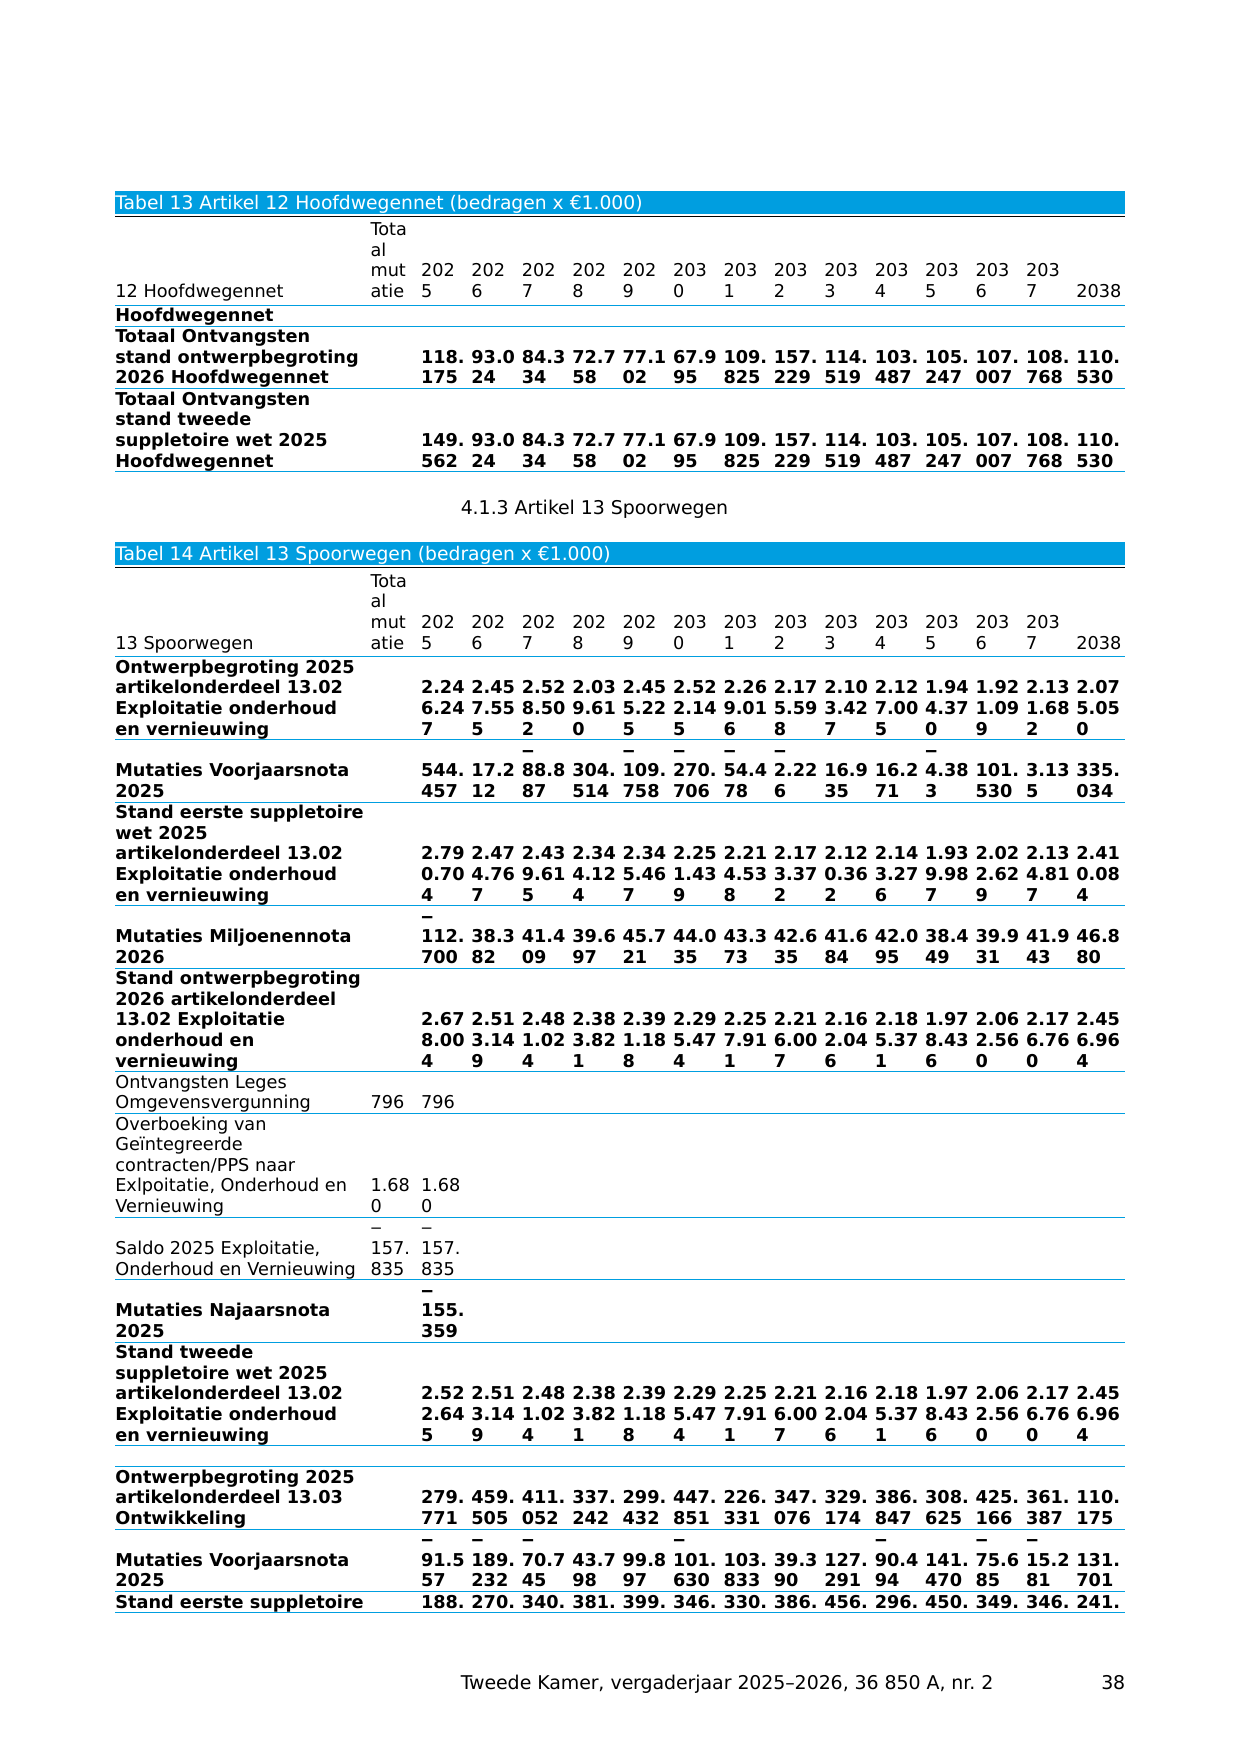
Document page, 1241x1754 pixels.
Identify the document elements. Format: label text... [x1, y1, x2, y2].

table_cell 308.625 [922, 1467, 972, 1529]
table_cell [468, 1218, 519, 1279]
table_cell 42.635 [771, 906, 821, 968]
table_cell 41.684 [821, 906, 872, 968]
table_cell ‒ 109.758 [620, 740, 670, 802]
table_cell [368, 1530, 418, 1591]
table_cell 459.505 [468, 1467, 519, 1529]
table_cell 2.528.502 [519, 657, 569, 739]
table_cell [620, 306, 670, 326]
table_cell 304.514 [569, 740, 619, 802]
table_cell 2.176.760 [1023, 1343, 1073, 1445]
table_cell 17.212 [468, 740, 519, 802]
table_cell [821, 1280, 872, 1341]
table_cell 77.102 [620, 327, 670, 388]
table_cell 270. [468, 1592, 519, 1612]
table_cell ‒ 70.745 [519, 1530, 569, 1591]
table_cell ‒ 90.494 [872, 1530, 922, 1591]
table_cell 157.229 [771, 389, 821, 471]
table_cell 2.790.704 [418, 803, 468, 905]
table_cell ‒ 15.281 [1023, 1530, 1073, 1591]
table_cell [519, 1072, 569, 1113]
table_cell 13 Spoorwegen [115, 568, 367, 656]
table_cell Totaal Ontvangsten stand tweede suppletoire wet 2025 Hoofdwegennet [115, 389, 367, 471]
table_cell 346. [1023, 1592, 1073, 1612]
table_cell [670, 306, 720, 326]
table_cell [368, 969, 418, 1071]
table_cell 43.373 [720, 906, 771, 968]
table_cell 2030 [670, 568, 720, 656]
table_cell Totaal mutatie [368, 568, 418, 656]
table_cell 39.931 [973, 906, 1023, 968]
table_cell 188. [418, 1592, 468, 1612]
table_cell ‒ 54.478 [720, 740, 771, 802]
table_cell [872, 306, 922, 326]
table_cell [821, 1114, 872, 1217]
table_cell [771, 1280, 821, 1341]
table_cell 2031 [720, 568, 771, 656]
table_cell 141.470 [922, 1530, 972, 1591]
table_cell 45.721 [620, 906, 670, 968]
table_cell 39.697 [569, 906, 619, 968]
table_cell 2.410.084 [1073, 803, 1125, 905]
table_cell ‒ 270.706 [670, 740, 720, 802]
table_cell ‒ 101.630 [670, 1530, 720, 1591]
table_cell [821, 1072, 872, 1113]
table_cell 2025 [418, 217, 468, 304]
table_cell Ontwerpbegroting 2025 artikelonderdeel 13.02 Exploitatie onderhoud en vernieuwing [115, 657, 367, 739]
table_cell 84.334 [519, 327, 569, 388]
table_cell [670, 1446, 720, 1466]
table_cell 1.944.370 [922, 657, 972, 739]
table_cell 2.345.467 [620, 803, 670, 905]
table_cell 346. [670, 1592, 720, 1612]
table_cell 2.251.439 [670, 803, 720, 905]
table_cell 2.127.005 [872, 657, 922, 739]
table_cell [720, 1280, 771, 1341]
table_cell 2026 [468, 217, 519, 304]
table_cell 340. [519, 1592, 569, 1612]
table_cell 2.456.964 [1073, 1343, 1125, 1445]
table_cell [922, 1072, 972, 1113]
table_cell [973, 1218, 1023, 1279]
table_cell 39.390 [771, 1530, 821, 1591]
table_cell 2033 [821, 217, 872, 304]
table_cell 447.851 [670, 1467, 720, 1529]
table_cell ‒ 112.700 [418, 906, 468, 968]
table_cell Mutaties Voorjaarsnota 2025 [115, 740, 367, 802]
table_cell 2027 [519, 568, 569, 656]
table_cell [872, 1280, 922, 1341]
table_cell 2030 [670, 217, 720, 304]
table_cell 103.487 [872, 327, 922, 388]
table_cell [569, 1280, 619, 1341]
table_cell 330. [720, 1592, 771, 1612]
table_cell 2028 [569, 217, 619, 304]
table_cell 2.062.560 [973, 1343, 1023, 1445]
table_cell 347.076 [771, 1467, 821, 1529]
table_cell 2.185.371 [872, 1343, 922, 1445]
table_cell 2.456.964 [1073, 969, 1125, 1071]
table_cell 2.257.911 [720, 1343, 771, 1445]
table_cell 226.331 [720, 1467, 771, 1529]
table_cell [368, 1446, 418, 1466]
table_cell [973, 1072, 1023, 1113]
table_cell [720, 1114, 771, 1217]
table_cell 2.522.145 [670, 657, 720, 739]
table_cell [468, 1446, 519, 1466]
table_cell 43.798 [569, 1530, 619, 1591]
table_cell 544.457 [418, 740, 468, 802]
table_cell [620, 1446, 670, 1466]
table_cell 131.701 [1073, 1530, 1125, 1591]
table_cell 386.847 [872, 1467, 922, 1529]
table_cell [1023, 1114, 1073, 1217]
table_cell 2032 [771, 568, 821, 656]
table_cell 110.530 [1073, 327, 1125, 388]
table_cell 101.530 [973, 740, 1023, 802]
table_cell 157.229 [771, 327, 821, 388]
table_cell 2036 [973, 217, 1023, 304]
table_cell Ontwerpbegroting 2025 artikelonderdeel 13.03 Ontwikkeling [115, 1467, 367, 1529]
table_cell [922, 1446, 972, 1466]
table_cell 2029 [620, 217, 670, 304]
table_cell [1023, 1218, 1073, 1279]
table_cell ‒ 75.685 [973, 1530, 1023, 1591]
table_cell Stand eerste suppletoire [115, 1592, 367, 1612]
table_cell 2.383.821 [569, 969, 619, 1071]
table_cell 2.062.560 [973, 969, 1023, 1071]
table_cell 84.334 [519, 389, 569, 471]
table_cell [368, 803, 418, 905]
table_cell 107.007 [973, 389, 1023, 471]
table_cell 386. [771, 1592, 821, 1612]
table_cell 337.242 [569, 1467, 619, 1529]
table_cell Mutaties Miljoenennota 2026 [115, 906, 367, 968]
table_cell Stand eerste suppletoire wet 2025 artikelonderdeel 13.02 Exploitatie onderhoud en vernieuwing [115, 803, 367, 905]
table_cell 2.185.371 [872, 969, 922, 1071]
table_cell 2035 [922, 217, 972, 304]
table_cell ‒ 4.383 [922, 740, 972, 802]
table_cell 2.269.016 [720, 657, 771, 739]
table_cell 2.075.050 [1073, 657, 1125, 739]
table_cell 425.166 [973, 1467, 1023, 1529]
table_cell 1.680 [368, 1114, 418, 1217]
table_cell Stand ontwerpbegroting 2026 artikelonderdeel 13.02 Exploitatie onderhoud en vernieuwing [115, 969, 367, 1071]
table_cell [368, 906, 418, 968]
table_cell Hoofdwegennet [115, 306, 367, 326]
table_cell [771, 306, 821, 326]
table_cell 2.439.615 [519, 803, 569, 905]
table_cell [1073, 1446, 1125, 1466]
table_cell 1.921.099 [973, 657, 1023, 739]
table_cell ‒ 189.232 [468, 1530, 519, 1591]
table_cell [922, 1114, 972, 1217]
table_cell [973, 1114, 1023, 1217]
table_cell 349. [973, 1592, 1023, 1612]
table_cell 77.102 [620, 389, 670, 471]
table_cell 2027 [519, 217, 569, 304]
table_cell [1023, 306, 1073, 326]
table_cell Totaal mutatie [368, 217, 418, 304]
table_cell 105.247 [922, 327, 972, 388]
table_cell Mutaties Voorjaarsnota 2025 [115, 1530, 367, 1591]
table_cell 41.943 [1023, 906, 1073, 968]
table_cell [418, 306, 468, 326]
table_cell [418, 1446, 468, 1466]
table_cell 44.035 [670, 906, 720, 968]
table_cell [620, 1114, 670, 1217]
table_cell ‒ 155.359 [418, 1280, 468, 1341]
table_cell 67.995 [670, 327, 720, 388]
table_cell 38.449 [922, 906, 972, 968]
table_cell 2.175.598 [771, 657, 821, 739]
table_cell [720, 1218, 771, 1279]
table_cell 107.007 [973, 327, 1023, 388]
table_cell 72.758 [569, 327, 619, 388]
table_cell [821, 306, 872, 326]
table_cell 2.120.362 [821, 803, 872, 905]
title 4.1.3 Artikel 13 Spoorwegen [461, 497, 1125, 519]
table_cell [720, 1446, 771, 1466]
table_cell 2034 [872, 568, 922, 656]
table_cell 381. [569, 1592, 619, 1612]
table_cell 2.457.555 [468, 657, 519, 739]
table_cell 108.768 [1023, 389, 1073, 471]
table_cell 103.487 [872, 389, 922, 471]
table_cell 2032 [771, 217, 821, 304]
table_cell [569, 1446, 619, 1466]
table_cell 241. [1073, 1592, 1125, 1612]
table_cell [670, 1280, 720, 1341]
table_cell 2.481.024 [519, 969, 569, 1071]
table_cell Ontvangsten Leges Omgevensvergunning [115, 1072, 367, 1113]
table_cell 456. [821, 1592, 872, 1612]
table_cell [368, 389, 418, 471]
table_cell [468, 1114, 519, 1217]
table_cell ‒ 88.887 [519, 740, 569, 802]
table_cell [872, 1072, 922, 1113]
table_cell 2.103.427 [821, 657, 872, 739]
table_cell [670, 1072, 720, 1113]
table_cell [922, 1280, 972, 1341]
table_cell Mutaties Najaarsnota 2025 [115, 1280, 367, 1341]
table_cell 2038 [1073, 217, 1125, 304]
table_cell 450. [922, 1592, 972, 1612]
table_cell 2028 [569, 568, 619, 656]
table_cell [670, 1218, 720, 1279]
table_cell [922, 1218, 972, 1279]
table_cell ‒ 157.835 [368, 1218, 418, 1279]
table_cell 2033 [821, 568, 872, 656]
table_cell [670, 1114, 720, 1217]
table_cell [620, 1072, 670, 1113]
table_cell 2026 [468, 568, 519, 656]
table_cell [720, 306, 771, 326]
table_cell 12 Hoofdwegennet [115, 217, 367, 304]
table_cell 2037 [1023, 568, 1073, 656]
table_cell 1.680 [418, 1114, 468, 1217]
table_cell ‒ 91.557 [418, 1530, 468, 1591]
table_cell 2.162.046 [821, 1343, 872, 1445]
table_cell 42.095 [872, 906, 922, 968]
table_cell 2.246.247 [418, 657, 468, 739]
table_cell [519, 306, 569, 326]
table_cell 72.758 [569, 389, 619, 471]
table_cell [569, 1218, 619, 1279]
table_cell 114.519 [821, 389, 872, 471]
table_cell 1.978.436 [922, 1343, 972, 1445]
table_cell [368, 1343, 418, 1445]
table_cell 2.295.474 [670, 1343, 720, 1445]
table_cell [569, 306, 619, 326]
table_cell 2035 [922, 568, 972, 656]
table_cell 2.176.760 [1023, 969, 1073, 1071]
table_cell [569, 1114, 619, 1217]
table_cell [368, 327, 418, 388]
table_cell 2.391.188 [620, 1343, 670, 1445]
table_cell [821, 1446, 872, 1466]
table_cell [468, 1280, 519, 1341]
table_cell 93.024 [468, 327, 519, 388]
table_cell [922, 306, 972, 326]
table_cell 335.034 [1073, 740, 1125, 802]
table_cell [519, 1446, 569, 1466]
table_cell 796 [418, 1072, 468, 1113]
table_cell [1073, 306, 1125, 326]
table_cell 3.135 [1023, 740, 1073, 802]
table_cell 2036 [973, 568, 1023, 656]
table_cell 127.291 [821, 1530, 872, 1591]
table_cell ‒ 2.226 [771, 740, 821, 802]
table_cell 361.387 [1023, 1467, 1073, 1529]
table_cell [1023, 1446, 1073, 1466]
table_cell [519, 1218, 569, 1279]
table_cell 108.768 [1023, 327, 1073, 388]
table_cell [368, 1280, 418, 1341]
table_cell [468, 1072, 519, 1113]
table_cell 2.474.767 [468, 803, 519, 905]
table_cell 2.216.007 [771, 969, 821, 1071]
table_cell 2038 [1073, 568, 1125, 656]
table_cell [872, 1446, 922, 1466]
table_cell 2.513.149 [468, 1343, 519, 1445]
table_cell 279.771 [418, 1467, 468, 1529]
table_cell 46.880 [1073, 906, 1125, 968]
table_cell 796 [368, 1072, 418, 1113]
table_cell Saldo 2025 Exploitatie, Onderhoud en Vernieuwing [115, 1218, 367, 1279]
table_cell 2.039.610 [569, 657, 619, 739]
table_cell Overboeking van Geïntegreerde contracten/PPS naar Exlpoitatie, Onderhoud en Vernieuwing [115, 1114, 367, 1217]
table_cell [973, 1280, 1023, 1341]
table_cell [620, 1280, 670, 1341]
table_cell 109.825 [720, 327, 771, 388]
table_cell [115, 1446, 367, 1466]
table_cell 105.247 [922, 389, 972, 471]
table_cell [368, 306, 418, 326]
table_cell ‒ 157.835 [418, 1218, 468, 1279]
table_cell 2.216.007 [771, 1343, 821, 1445]
table_cell [771, 1072, 821, 1113]
table_cell 149.562 [418, 389, 468, 471]
table_cell [872, 1114, 922, 1217]
table_cell 2.295.474 [670, 969, 720, 1071]
table_cell 2.383.821 [569, 1343, 619, 1445]
table_cell [519, 1280, 569, 1341]
table_cell 2.481.024 [519, 1343, 569, 1445]
table_cell [368, 657, 418, 739]
table_cell [1073, 1280, 1125, 1341]
table_cell [1023, 1280, 1073, 1341]
table_cell 2034 [872, 217, 922, 304]
table_cell 2031 [720, 217, 771, 304]
table_cell 114.519 [821, 327, 872, 388]
table_cell 2.522.645 [418, 1343, 468, 1445]
table_cell [1073, 1218, 1125, 1279]
table_cell 2.214.538 [720, 803, 771, 905]
table_cell 2.513.149 [468, 969, 519, 1071]
table_cell [1073, 1114, 1125, 1217]
table_cell [468, 306, 519, 326]
table_cell [720, 1072, 771, 1113]
table_cell 2.455.225 [620, 657, 670, 739]
table_cell 2037 [1023, 217, 1073, 304]
table_cell [771, 1114, 821, 1217]
table_cell 118.175 [418, 327, 468, 388]
table_cell [1023, 1072, 1073, 1113]
table_cell 2.162.046 [821, 969, 872, 1071]
table_cell 2.257.911 [720, 969, 771, 1071]
table_cell 1.978.436 [922, 969, 972, 1071]
table_cell 16.935 [821, 740, 872, 802]
table_cell [368, 1592, 418, 1612]
table_cell [569, 1072, 619, 1113]
table_cell [620, 1218, 670, 1279]
table_cell 109.825 [720, 389, 771, 471]
table_cell 2.344.124 [569, 803, 619, 905]
table_cell 399. [620, 1592, 670, 1612]
table_cell 2.173.372 [771, 803, 821, 905]
table_cell [519, 1114, 569, 1217]
table_cell 299.432 [620, 1467, 670, 1529]
table_cell 2.131.682 [1023, 657, 1073, 739]
table_cell [1073, 1072, 1125, 1113]
table_cell 2.391.188 [620, 969, 670, 1071]
table_cell 411.052 [519, 1467, 569, 1529]
table_cell 1.939.987 [922, 803, 972, 905]
table_cell 2.134.817 [1023, 803, 1073, 905]
table_cell 329.174 [821, 1467, 872, 1529]
table_cell [973, 1446, 1023, 1466]
table_cell Stand tweede suppletoire wet 2025 artikelonderdeel 13.02 Exploitatie onderhoud en vernieuwing [115, 1343, 367, 1445]
table_cell 16.271 [872, 740, 922, 802]
table_cell 110.530 [1073, 389, 1125, 471]
table_cell 41.409 [519, 906, 569, 968]
table_cell 93.024 [468, 389, 519, 471]
table_cell [821, 1218, 872, 1279]
table_cell 110.175 [1073, 1467, 1125, 1529]
table_cell 2.678.004 [418, 969, 468, 1071]
table_cell 2.143.276 [872, 803, 922, 905]
table_cell 99.897 [620, 1530, 670, 1591]
table_cell 2.022.629 [973, 803, 1023, 905]
table_cell 67.995 [670, 389, 720, 471]
table_cell 296. [872, 1592, 922, 1612]
table_cell [368, 740, 418, 802]
table_cell 2025 [418, 568, 468, 656]
table_cell [872, 1218, 922, 1279]
table_cell 103.833 [720, 1530, 771, 1591]
table_cell [771, 1218, 821, 1279]
table_cell [368, 1467, 418, 1529]
table_cell [771, 1446, 821, 1466]
table_cell Totaal Ontvangsten stand ontwerpbegroting 2026 Hoofdwegennet [115, 327, 367, 388]
table_cell 38.382 [468, 906, 519, 968]
table_cell [973, 306, 1023, 326]
table_cell 2029 [620, 568, 670, 656]
